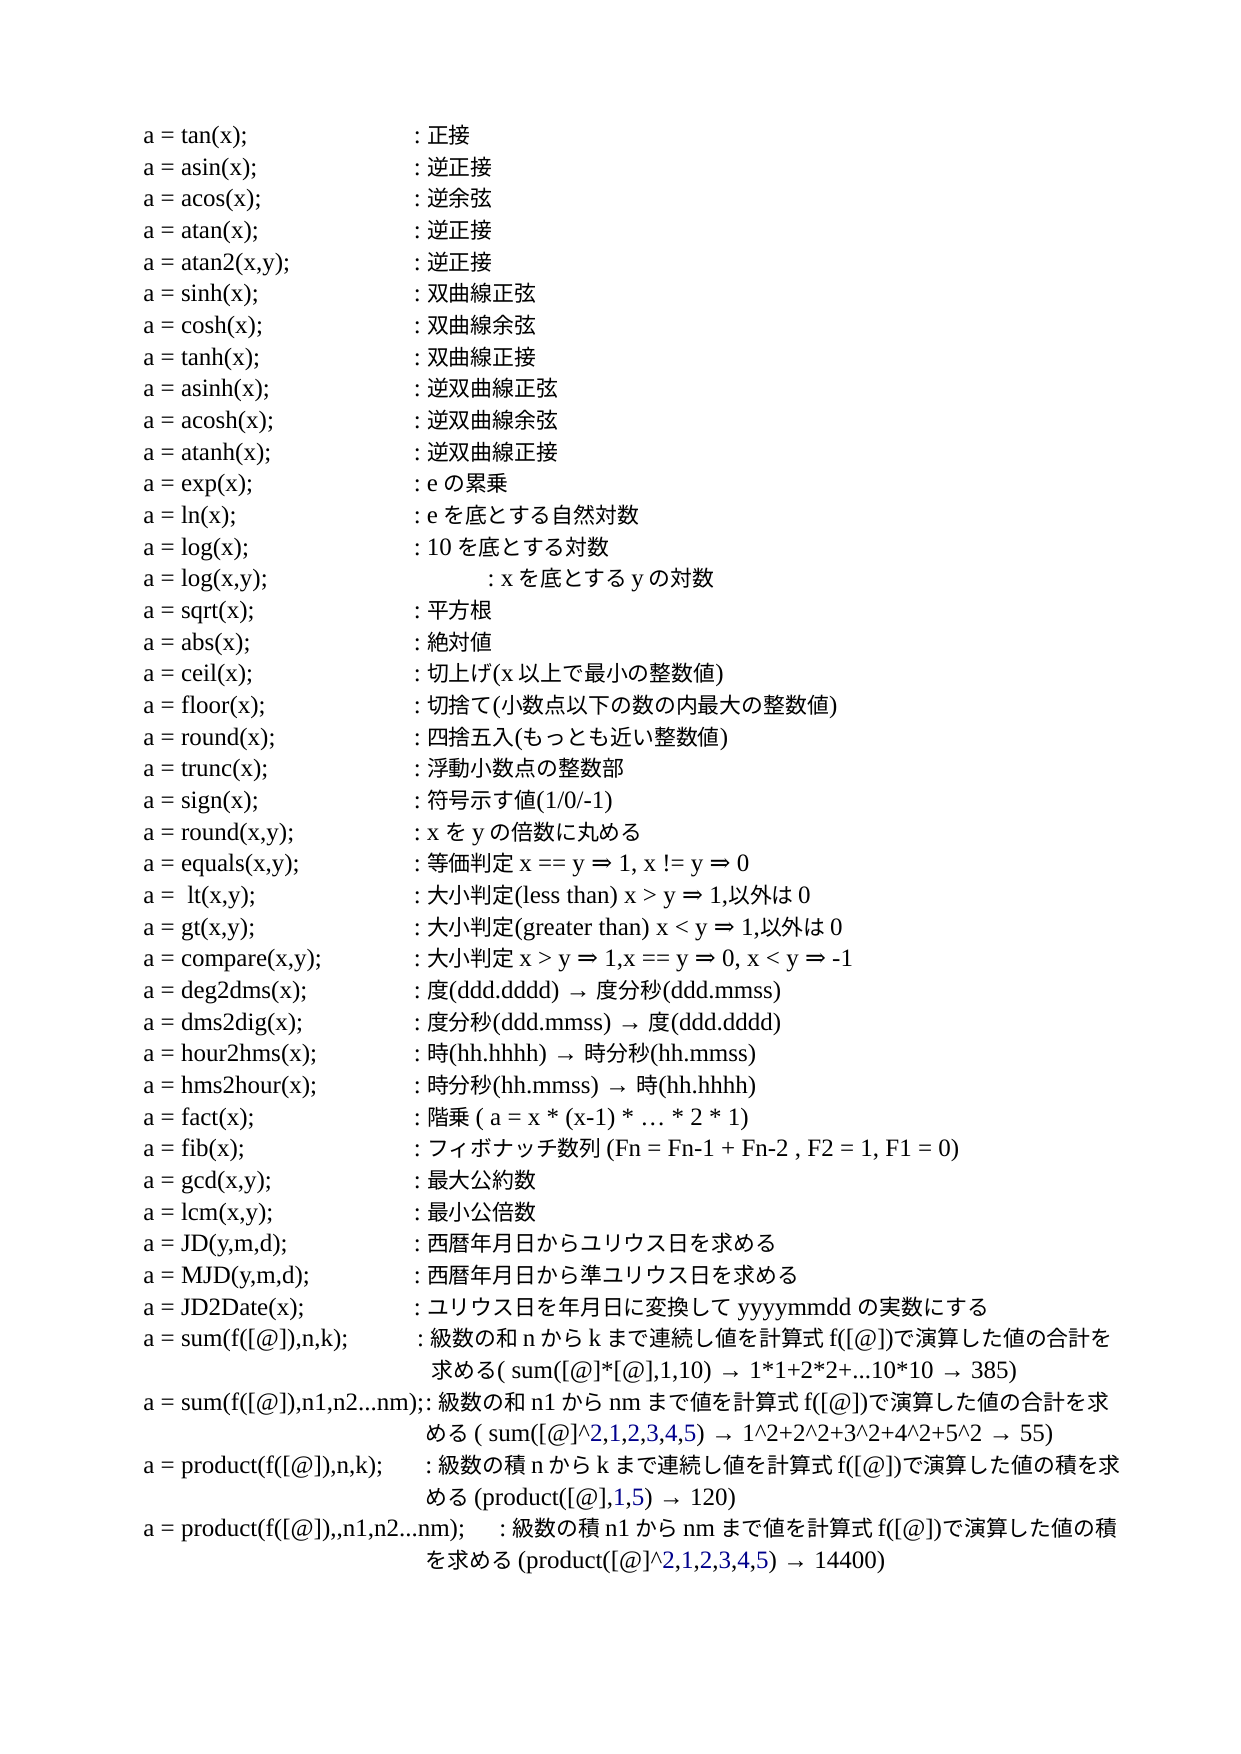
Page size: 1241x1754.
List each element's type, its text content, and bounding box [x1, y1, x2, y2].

text a = hms2hour(x); : 時分秒(hh.mmss) → 時(hh.hhhh) [118, 1068, 1122, 1100]
text a = atan(x); : 逆正接 [118, 213, 1122, 245]
text a = lcm(x,y); : 最小公倍数 [118, 1195, 1122, 1226]
text a = fact(x); : 階乗 ( a = x * (x-1) * … * 2 * 1) [118, 1100, 1122, 1131]
text a = equals(x,y); : 等価判定 x == y ⇒ 1, x != y ⇒ 0 [118, 846, 1122, 878]
text a = sinh(x); : 双曲線正弦 [118, 276, 1122, 308]
text a = sum(f([@]),n,k); : 級数の和 nからkまで連続し値を計算式f([@])で演算した値の合計を求める( sum([@]*[@],1,10) → 1*1+2*2+...10*10 → 385) [118, 1321, 1122, 1385]
text a = ln(x); : eを底とする自然対数 [118, 498, 1122, 530]
text a = round(x,y); : x をyの倍数に丸める [118, 815, 1122, 846]
text a = asin(x); : 逆正接 [118, 150, 1122, 181]
text a = product(f([@]),n,k); : 級数の積 nからkまで連続し値を計算式f([@])で演算した値の積を求める (product([@],1,5) → 120) [118, 1448, 1122, 1511]
text a = gcd(x,y); : 最大公約数 [118, 1163, 1122, 1195]
text a = exp(x); : eの累乗 [118, 466, 1122, 498]
text a = round(x); : 四捨五入(もっとも近い整数値) [118, 720, 1122, 751]
text a = JD(y,m,d); : 西暦年月日からユリウス日を求める [118, 1226, 1122, 1258]
text a = acosh(x); : 逆双曲線余弦 [118, 403, 1122, 435]
text a = tan(x); : 正接 [118, 118, 1122, 150]
text a = hour2hms(x); : 時(hh.hhhh) → 時分秒(hh.mmss) [118, 1036, 1122, 1068]
text a = MJD(y,m,d); : 西暦年月日から準ユリウス日を求める [118, 1258, 1122, 1290]
text a = log(x); : 10を底とする対数 [118, 530, 1122, 561]
text a = sqrt(x); : 平方根 [118, 593, 1122, 625]
text a = abs(x); : 絶対値 [118, 625, 1122, 656]
text a = floor(x); : 切捨て(小数点以下の数の内最大の整数値) [118, 688, 1122, 720]
text a = compare(x,y); : 大小判定 x > y ⇒ 1,x == y ⇒ 0, x < y ⇒ -1 [118, 941, 1122, 973]
text a = dms2dig(x); : 度分秒(ddd.mmss) → 度(ddd.dddd) [118, 1005, 1122, 1036]
text a = atanh(x); : 逆双曲線正接 [118, 435, 1122, 466]
text a = atan2(x,y); : 逆正接 [118, 245, 1122, 276]
text a = gt(x,y); : 大小判定(greater than) x < y ⇒ 1,以外は0 [118, 910, 1122, 941]
text a = sum(f([@]),n1,n2...nm); : 級数の和 n1からnmまで値を計算式f([@])で演算した値の合計を求める ( sum([@]^2,1,2,3,4,5) → 1^2+2^2+3^2+4^2+5^2 → 55) [118, 1385, 1122, 1448]
text a = log(x,y); : xを底とするyの対数 [118, 561, 1122, 593]
text a = acos(x); : 逆余弦 [118, 181, 1122, 213]
text a = trunc(x); : 浮動小数点の整数部 [118, 751, 1122, 783]
text a = JD2Date(x); : ユリウス日を年月日に変換して yyyymmdd の実数にする [118, 1290, 1122, 1321]
text a = asinh(x); : 逆双曲線正弦 [118, 371, 1122, 403]
text a = sign(x); : 符号示す値(1/0/-1) [118, 783, 1122, 815]
text a = product(f([@]),,n1,n2...nm); : 級数の積 n1からnmまで値を計算式f([@])で演算した値の積を求める (product([@]^2,1,2,3,4,5) → 14400) [118, 1511, 1122, 1575]
text a = lt(x,y); : 大小判定(less than) x > y ⇒ 1,以外は0 [118, 878, 1122, 910]
text a = cosh(x); : 双曲線余弦 [118, 308, 1122, 340]
text a = fib(x); : フィボナッチ数列 (Fn = Fn-1 + Fn-2 , F2 = 1, F1 = 0) [118, 1131, 1122, 1163]
text a = deg2dms(x); : 度(ddd.dddd) → 度分秒(ddd.mmss) [118, 973, 1122, 1005]
text a = ceil(x); : 切上げ(x以上で最小の整数値) [118, 656, 1122, 688]
text a = tanh(x); : 双曲線正接 [118, 340, 1122, 371]
